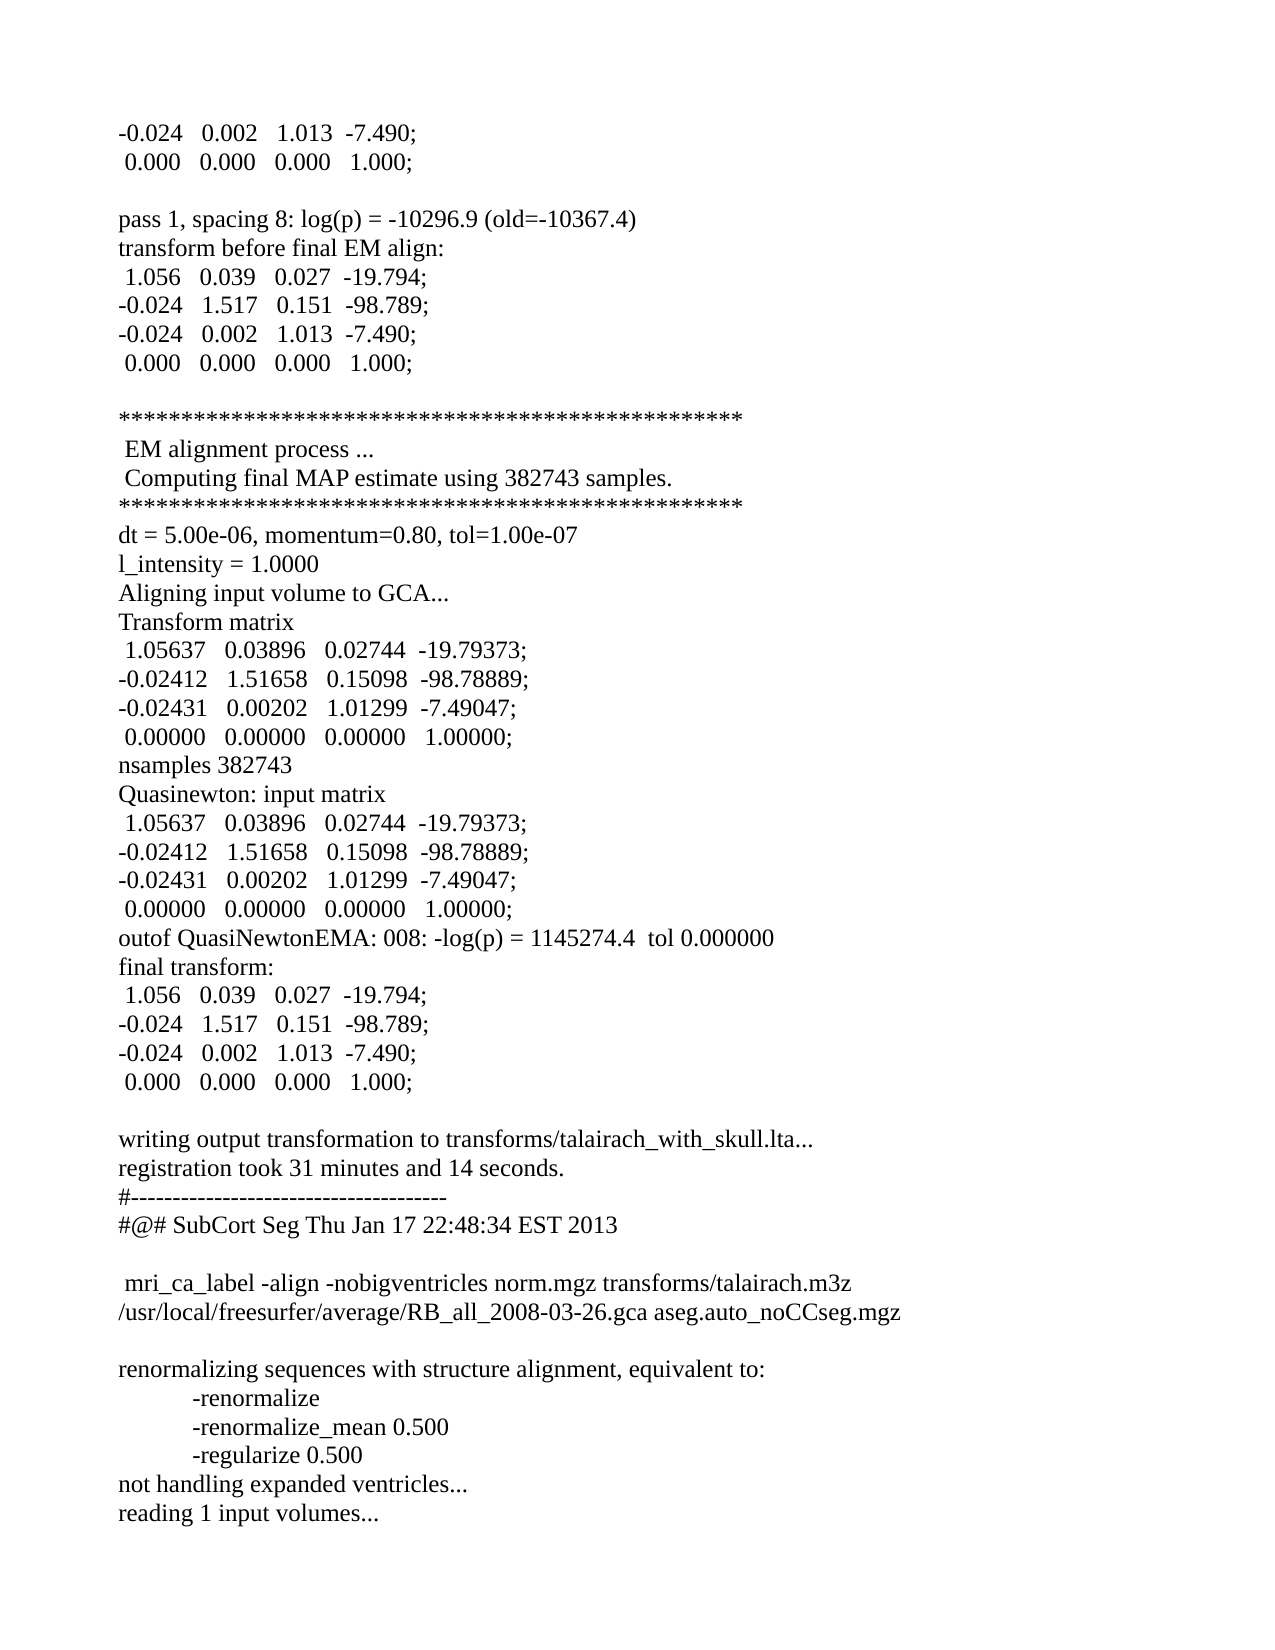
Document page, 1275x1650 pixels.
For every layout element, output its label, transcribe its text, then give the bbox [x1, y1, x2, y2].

text ************************************************** [118, 492, 1157, 521]
text 1.05637 0.03896 0.02744 -19.79373; [118, 636, 1157, 664]
text transform before final EM align: [118, 233, 1157, 262]
text reading 1 input volumes... [118, 1498, 1157, 1527]
text nsamples 382743 [118, 751, 1157, 779]
text -0.024 1.517 0.151 -98.789; [118, 1009, 1157, 1038]
text -0.02431 0.00202 1.01299 -7.49047; [118, 866, 1157, 894]
text -0.02412 1.51658 0.15098 -98.78889; [118, 837, 1157, 866]
text outof QuasiNewtonEMA: 008: -log(p) = 1145274.4 tol 0.000000 [118, 923, 1157, 952]
text 0.000 0.000 0.000 1.000; [118, 1067, 1157, 1096]
text registration took 31 minutes and 14 seconds. [118, 1153, 1157, 1182]
text #@# SubCort Seg Thu Jan 17 22:48:34 EST 2013 [118, 1211, 1157, 1239]
text not handling expanded ventricles... [118, 1469, 1157, 1498]
text dt = 5.00e-06, momentum=0.80, tol=1.00e-07 [118, 521, 1157, 549]
text 0.000 0.000 0.000 1.000; [118, 348, 1157, 377]
text -renormalize_mean 0.500 [118, 1412, 1157, 1441]
text -regularize 0.500 [118, 1441, 1157, 1469]
text Aligning input volume to GCA... [118, 578, 1157, 607]
text 0.00000 0.00000 0.00000 1.00000; [118, 722, 1157, 751]
text -renormalize [118, 1383, 1157, 1412]
text l_intensity = 1.0000 [118, 549, 1157, 578]
text 1.056 0.039 0.027 -19.794; [118, 981, 1157, 1009]
text EM alignment process ... [118, 434, 1157, 463]
text -0.02412 1.51658 0.15098 -98.78889; [118, 664, 1157, 693]
text pass 1, spacing 8: log(p) = -10296.9 (old=-10367.4) [118, 204, 1157, 233]
text -0.024 1.517 0.151 -98.789; [118, 291, 1157, 319]
text -0.024 0.002 1.013 -7.490; [118, 118, 1157, 147]
text writing output transformation to transforms/talairach_with_skull.lta... [118, 1124, 1157, 1153]
text #-------------------------------------- [118, 1182, 1157, 1211]
text renormalizing sequences with structure alignment, equivalent to: [118, 1354, 1157, 1383]
text 0.000 0.000 0.000 1.000; [118, 147, 1157, 176]
text Transform matrix [118, 607, 1157, 636]
text mri_ca_label -align -nobigventricles norm.mgz transforms/talairach.m3z /usr/local/freesurfer/average/RB_all_2008-03-26.gca aseg.auto_noCCseg.mgz [118, 1268, 1157, 1326]
text -0.024 0.002 1.013 -7.490; [118, 1038, 1157, 1067]
text -0.024 0.002 1.013 -7.490; [118, 319, 1157, 348]
text ************************************************** [118, 406, 1157, 434]
text 1.05637 0.03896 0.02744 -19.79373; [118, 808, 1157, 837]
text Quasinewton: input matrix [118, 779, 1157, 808]
text 0.00000 0.00000 0.00000 1.00000; [118, 894, 1157, 923]
text final transform: [118, 952, 1157, 981]
text 1.056 0.039 0.027 -19.794; [118, 262, 1157, 291]
text -0.02431 0.00202 1.01299 -7.49047; [118, 693, 1157, 722]
text Computing final MAP estimate using 382743 samples. [118, 463, 1157, 492]
